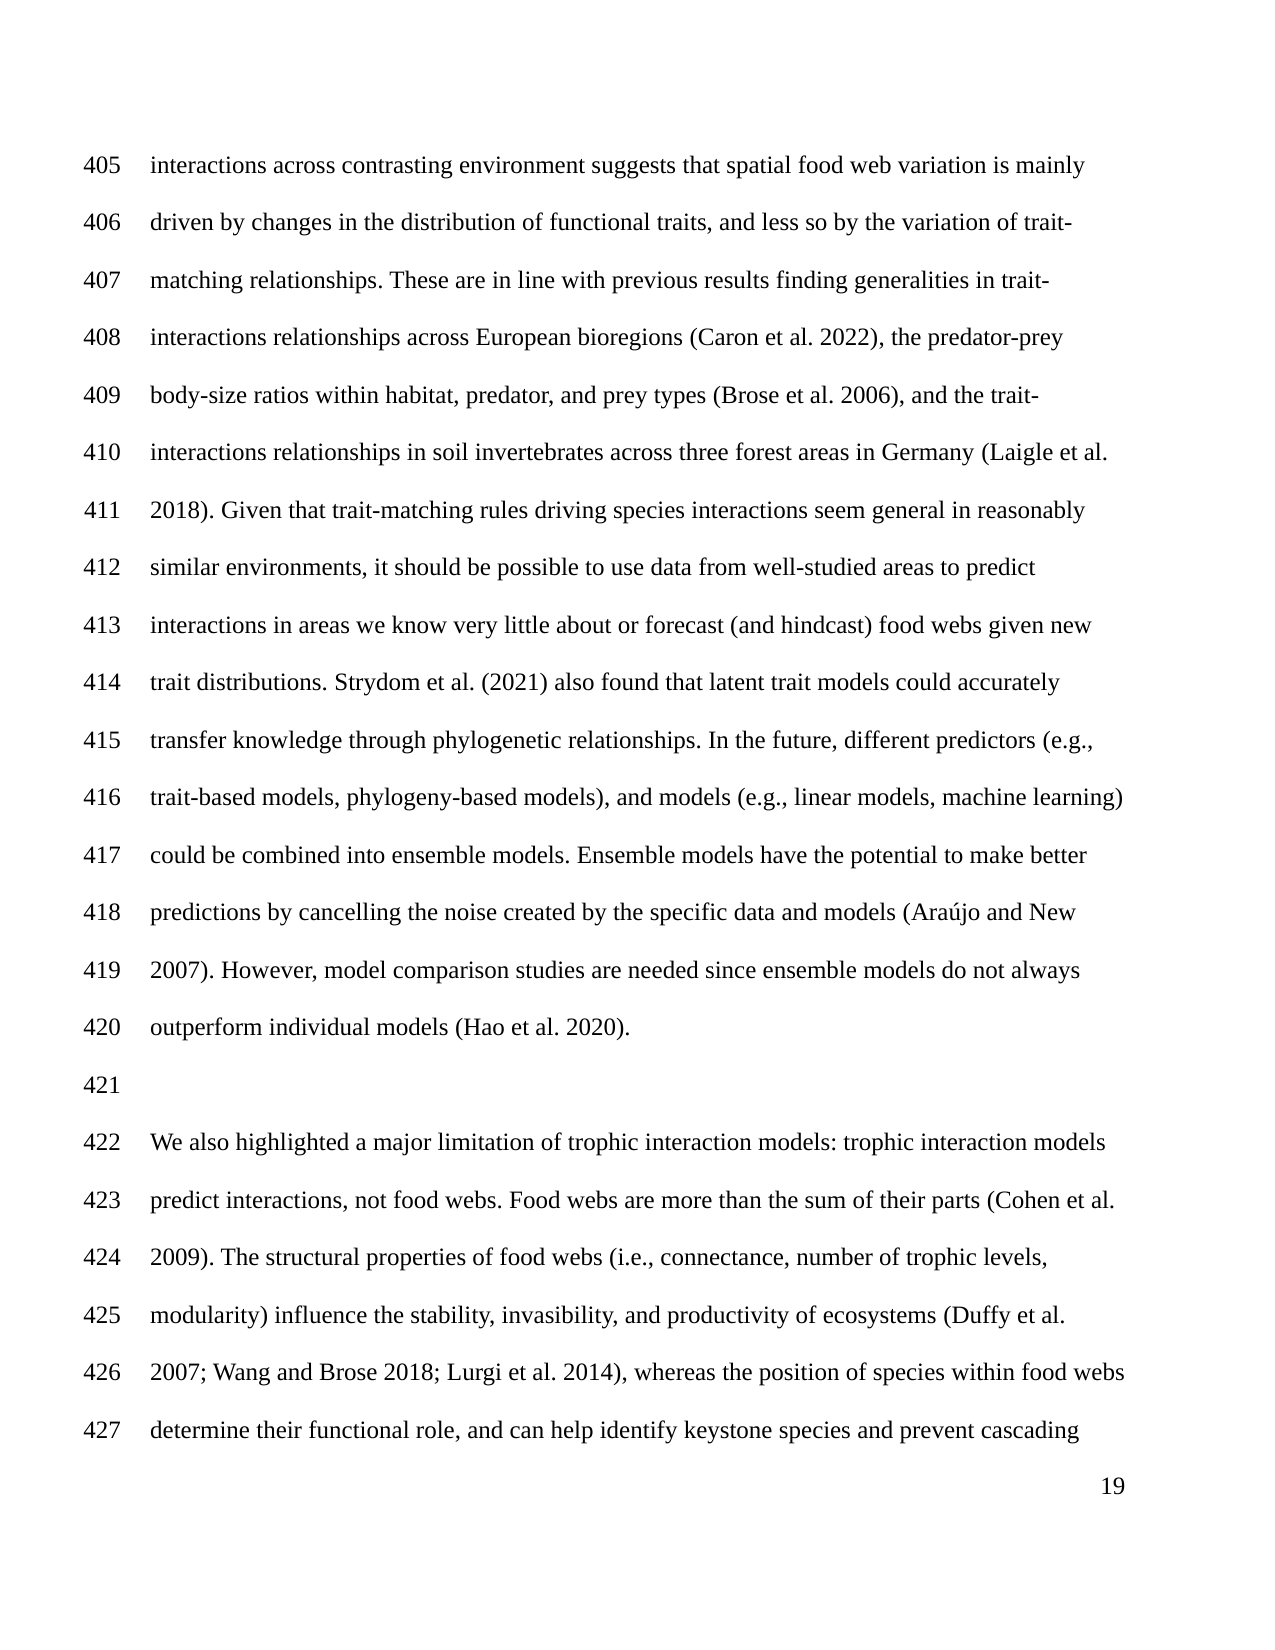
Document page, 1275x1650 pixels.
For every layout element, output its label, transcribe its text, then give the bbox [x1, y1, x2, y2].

text interactions across contrasting environment suggests that spatial food web variation is mainly driven by changes in the distribution of functional traits, and less so by the variation of trait-matching relationships. These are in line with previous results finding generalities in trait-interactions relationships across European bioregions (Caron et al. 2022), the predator-prey body-size ratios within habitat, predator, and prey types (Brose et al. 2006), and the trait-interactions relationships in soil invertebrates across three forest areas in Germany (Laigle et al. 2018). Given that trait-matching rules driving species interactions seem general in reasonably similar environments, it should be possible to use data from well-studied areas to predict interactions in areas we know very little about or forecast (and hindcast) food webs given new trait distributions. Strydom et al. (2021) also found that latent trait models could accurately transfer knowledge through phylogenetic relationships. In the future, different predictors (e.g., trait-based models, phylogeny-based models), and models (e.g., linear models, machine learning) could be combined into ensemble models. Ensemble models have the potential to make better predictions by cancelling the noise created by the specific data and models (Araújo and New 2007). However, model comparison studies are needed since ensemble models do not always outperform individual models (Hao et al. 2020). [150, 150, 1125, 1041]
text We also highlighted a major limitation of trophic interaction models: trophic interaction models predict interactions, not food webs. Food webs are more than the sum of their parts (Cohen et al. 2009). The structural properties of food webs (i.e., connectance, number of trophic levels, modularity) influence the stability, invasibility, and productivity of ecosystems (Duffy et al. 2007; Wang and Brose 2018; Lurgi et al. 2014), whereas the position of species within food webs determine their functional role, and can help identify keystone species and prevent cascading [150, 1127, 1125, 1444]
